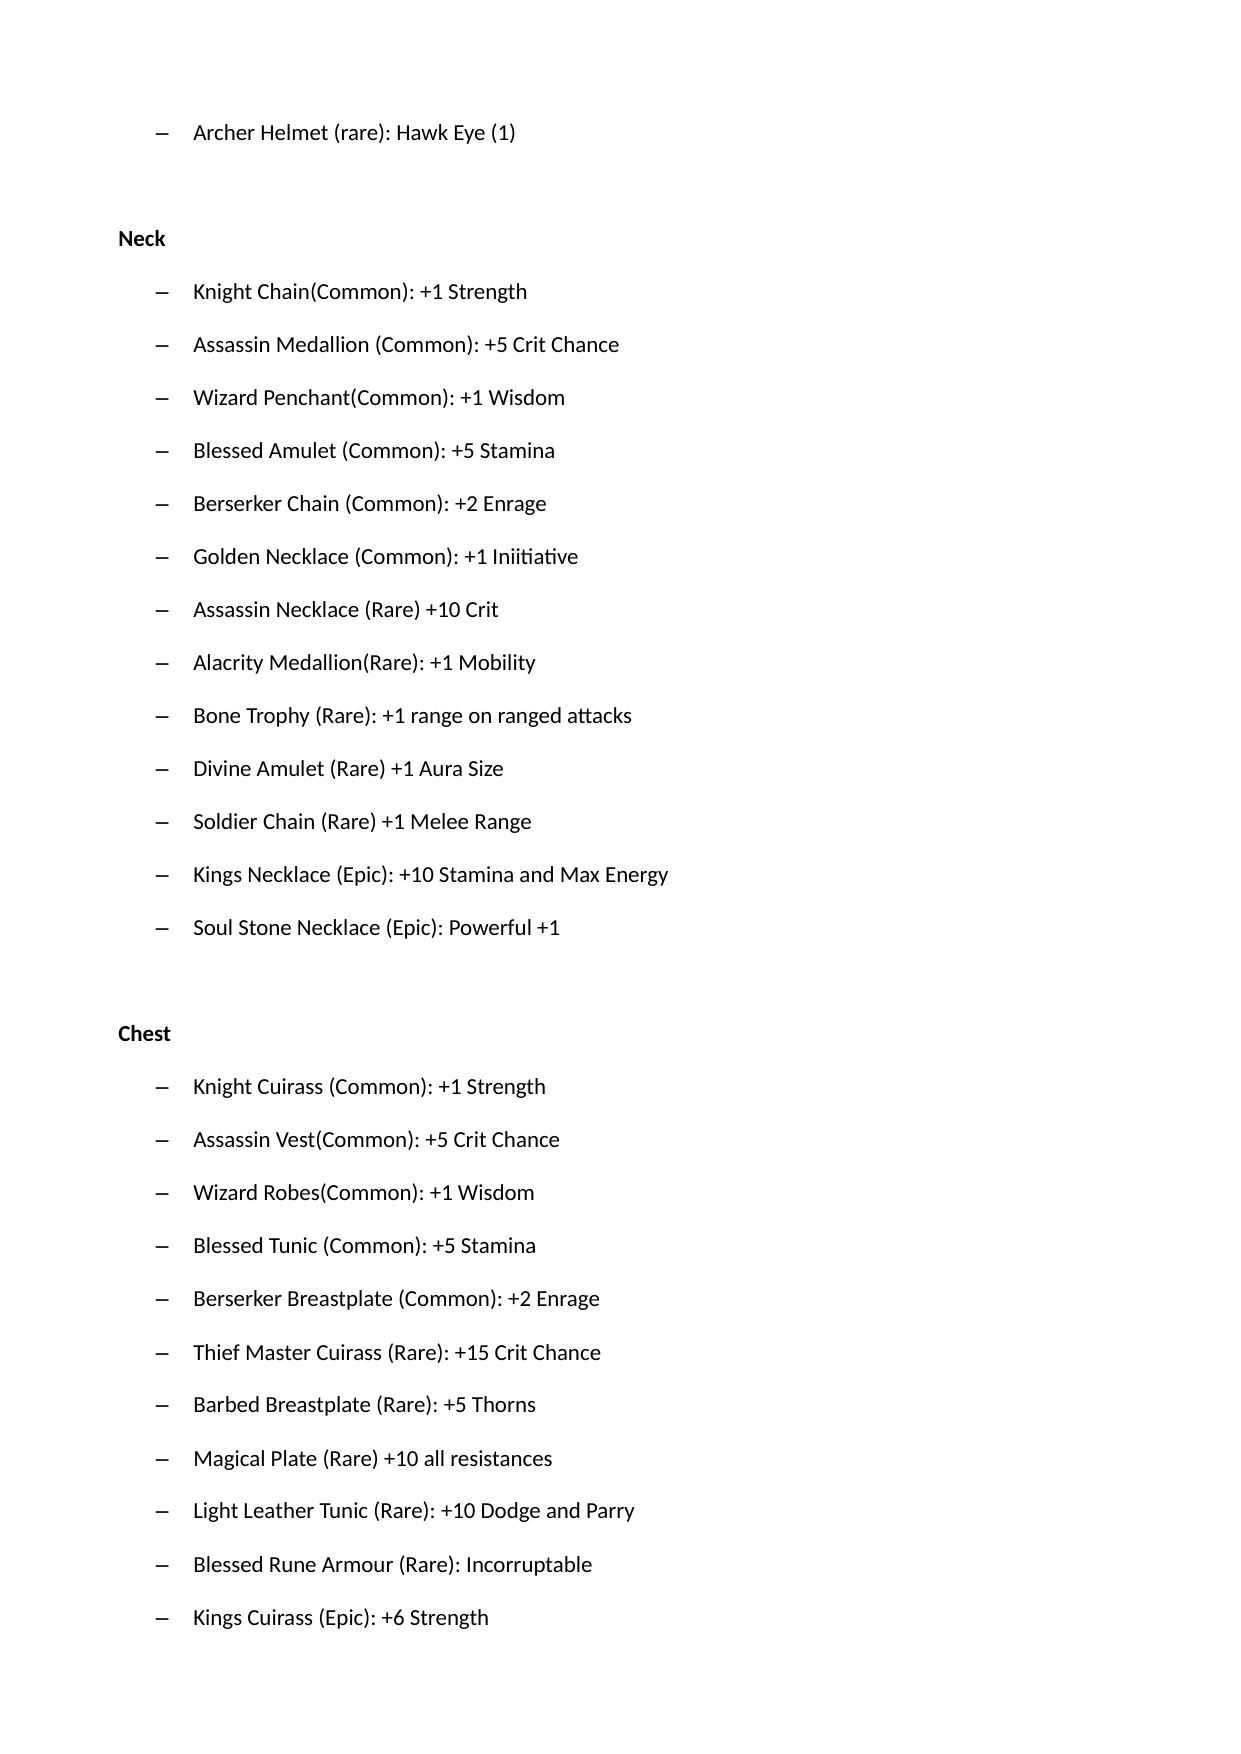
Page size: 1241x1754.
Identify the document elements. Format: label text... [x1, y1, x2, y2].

list Kings Cuirass (Epic): +6 Strength [156, 1603, 1122, 1631]
list Berserker Chain (Common): +2 Enrage [156, 489, 1122, 517]
list Berserker Breastplate (Common): +2 Enrage [156, 1284, 1122, 1313]
list Soul Stone Necklace (Epic): Powerful +1 [156, 913, 1122, 941]
list Thief Master Cuirass (Rare): +15 Crit Chance [156, 1338, 1122, 1366]
list Bone Trophy (Rare): +1 range on ranged attacks [156, 701, 1122, 729]
list Blessed Tunic (Common): +5 Stamina [156, 1232, 1122, 1259]
list Kings Necklace (Epic): +10 Stamina and Max Energy [156, 860, 1122, 888]
list Archer Helmet (rare): Hawk Eye (1) [156, 118, 1122, 146]
list Divine Amulet (Rare) +1 Aura Size [156, 754, 1122, 782]
list Knight Cuirass (Common): +1 Strength [156, 1072, 1122, 1101]
list Assassin Vest(Common): +5 Crit Chance [156, 1126, 1122, 1153]
text Neck [118, 224, 1122, 252]
list Golden Necklace (Common): +1 Iniitiative [156, 542, 1122, 570]
list Assassin Necklace (Rare) +10 Crit [156, 595, 1122, 623]
list Alacrity Medallion(Rare): +1 Mobility [156, 648, 1122, 676]
list Barbed Breastplate (Rare): +5 Thorns [156, 1391, 1122, 1419]
text Chest [118, 1019, 1122, 1047]
list Knight Chain(Common): +1 Strength [156, 277, 1122, 305]
list Blessed Rune Armour (Rare): Incorruptable [156, 1550, 1122, 1578]
list Blessed Amulet (Common): +5 Stamina [156, 436, 1122, 464]
list Wizard Robes(Common): +1 Wisdom [156, 1178, 1122, 1207]
list Light Leather Tunic (Rare): +10 Dodge and Parry [156, 1497, 1122, 1525]
list Magical Plate (Rare) +10 all resistances [156, 1444, 1122, 1472]
list Soldier Chain (Rare) +1 Melee Range [156, 807, 1122, 835]
list Assassin Medallion (Common): +5 Crit Chance [156, 330, 1122, 358]
list Wizard Penchant(Common): +1 Wisdom [156, 383, 1122, 411]
